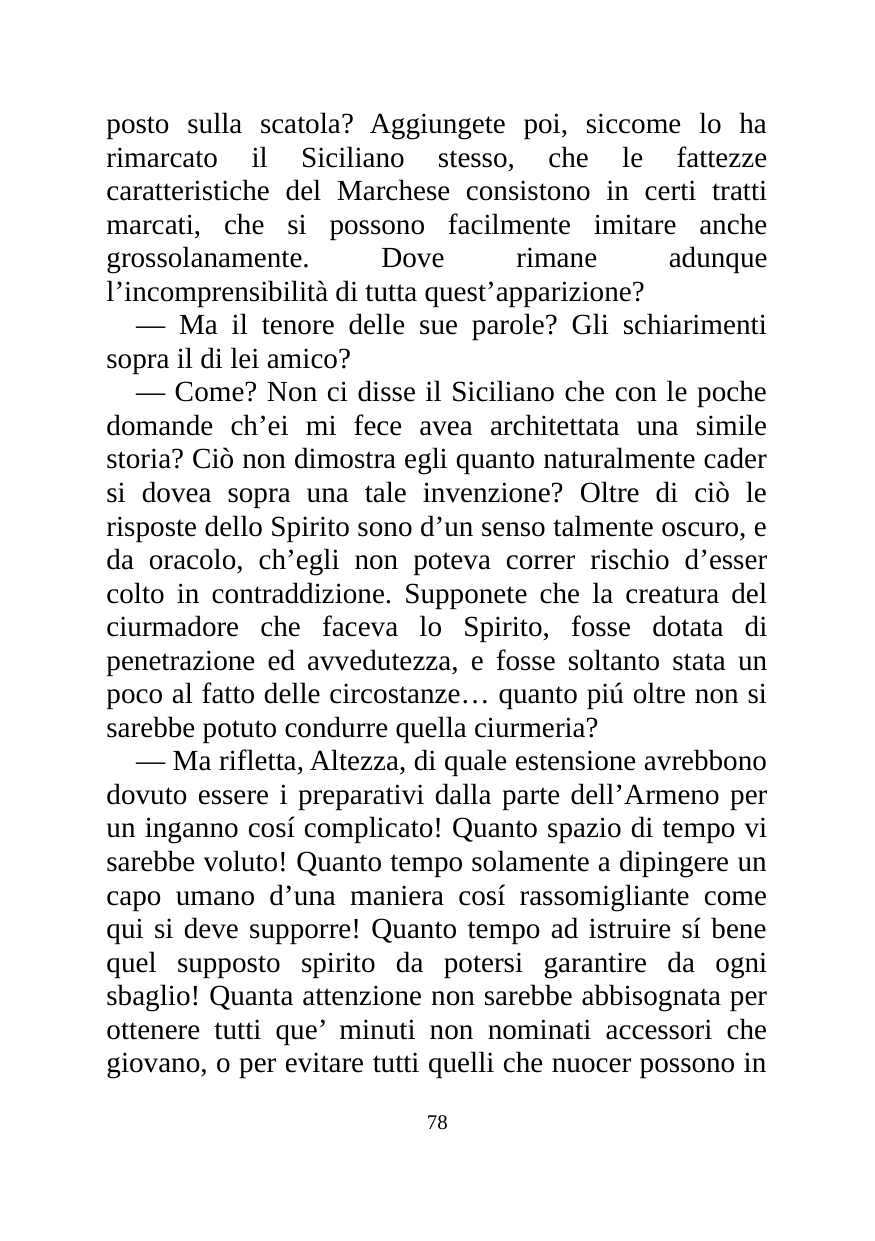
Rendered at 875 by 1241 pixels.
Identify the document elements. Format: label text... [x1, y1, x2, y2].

text posto sulla scatola? Aggiungete poi, siccome lo ha rimarcato il Siciliano stesso, che le fattezze caratteristiche del Marchese consistono in certi tratti marcati, che si possono facilmente imitare anche grossolanamente. Dove rimane adunque l’incomprensibilità di tutta quest’apparizione? [106, 106, 768, 307]
text — Come? Non ci disse il Siciliano che con le poche domande ch’ei mi fece avea architettata una simile storia? Ciò non dimostra egli quanto naturalmente cader si dovea sopra una tale invenzione? Oltre di ciò le risposte dello Spirito sono d’un senso talmente oscuro, e da oracolo, ch’egli non poteva correr rischio d’esser colto in contraddizione. Supponete che la creatura del ciurmadore che faceva lo Spirito, fosse dotata di penetrazione ed avvedutezza, e fosse soltanto stata un poco al fatto delle circostanze… quanto piú oltre non si sarebbe potuto condurre quella ciurmeria? [106, 374, 768, 743]
text — Ma il tenore delle sue parole? Gli schiarimenti sopra il di lei amico? [106, 307, 768, 374]
text — Ma rifletta, Altezza, di quale estensione avrebbono dovuto essere i preparativi dalla parte dell’Armeno per un inganno cosí complicato! Quanto spazio di tempo vi sarebbe voluto! Quanto tempo solamente a dipingere un capo umano d’una maniera cosí rassomigliante come qui si deve supporre! Quanto tempo ad istruire sí bene quel supposto spirito da potersi garantire da ogni sbaglio! Quanta attenzione non sarebbe abbisognata per ottenere tutti que’ minuti non nominati accessori che giovano, o per evitare tutti quelli che nuocer possono in [106, 743, 768, 1079]
